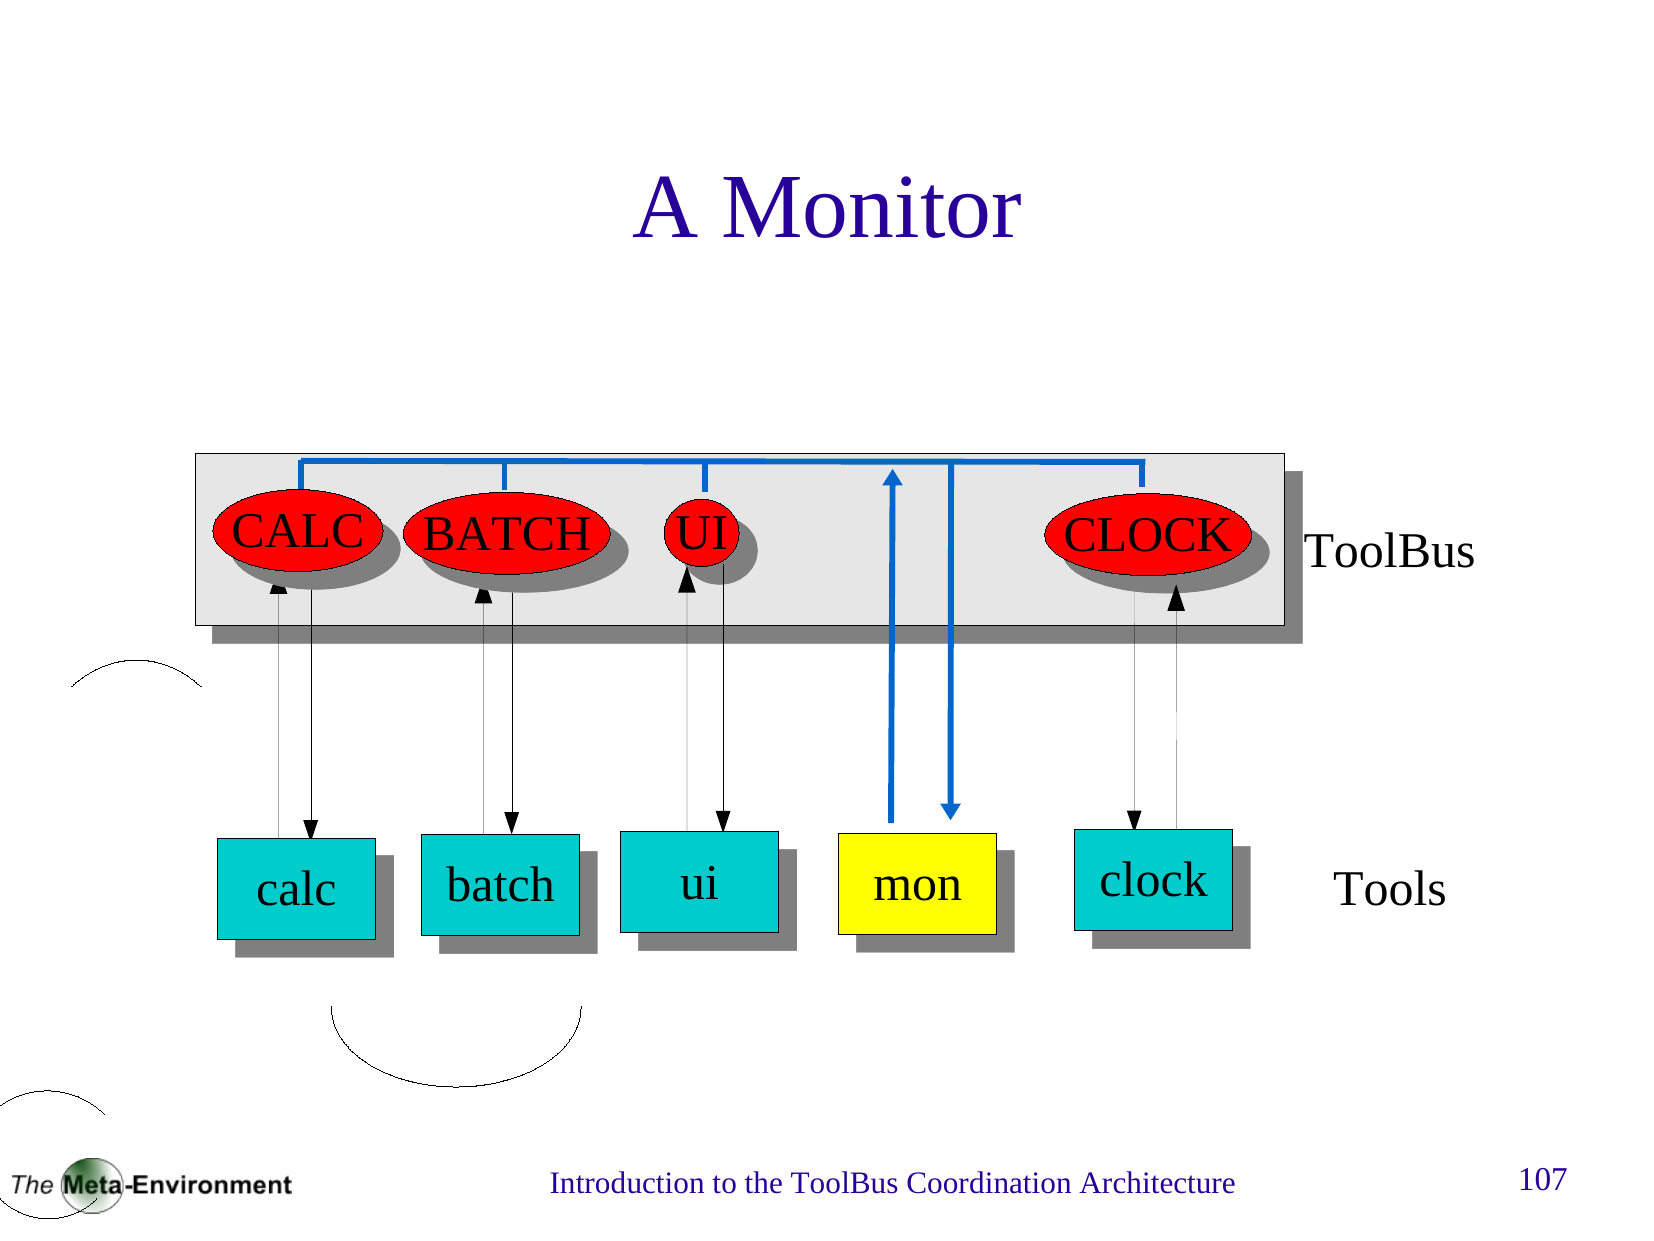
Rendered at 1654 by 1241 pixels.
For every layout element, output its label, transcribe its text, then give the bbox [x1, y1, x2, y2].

text_box CLOCK [1044, 493, 1252, 576]
text_box ui [620, 831, 779, 933]
text_box Tools [1333, 861, 1448, 922]
text_box mon [838, 833, 997, 935]
text_box BATCH [403, 492, 611, 575]
picture [12, 1158, 292, 1214]
text_box ToolBus [1303, 523, 1477, 584]
text_box batch [421, 834, 580, 936]
title A Monitor [121, 102, 1534, 311]
text_box [279, 464, 948, 626]
text_box CALC [212, 489, 384, 572]
text_box clock [1074, 829, 1233, 931]
text_box UI [664, 499, 740, 567]
text_box calc [217, 838, 376, 940]
text_box [195, 453, 1285, 626]
